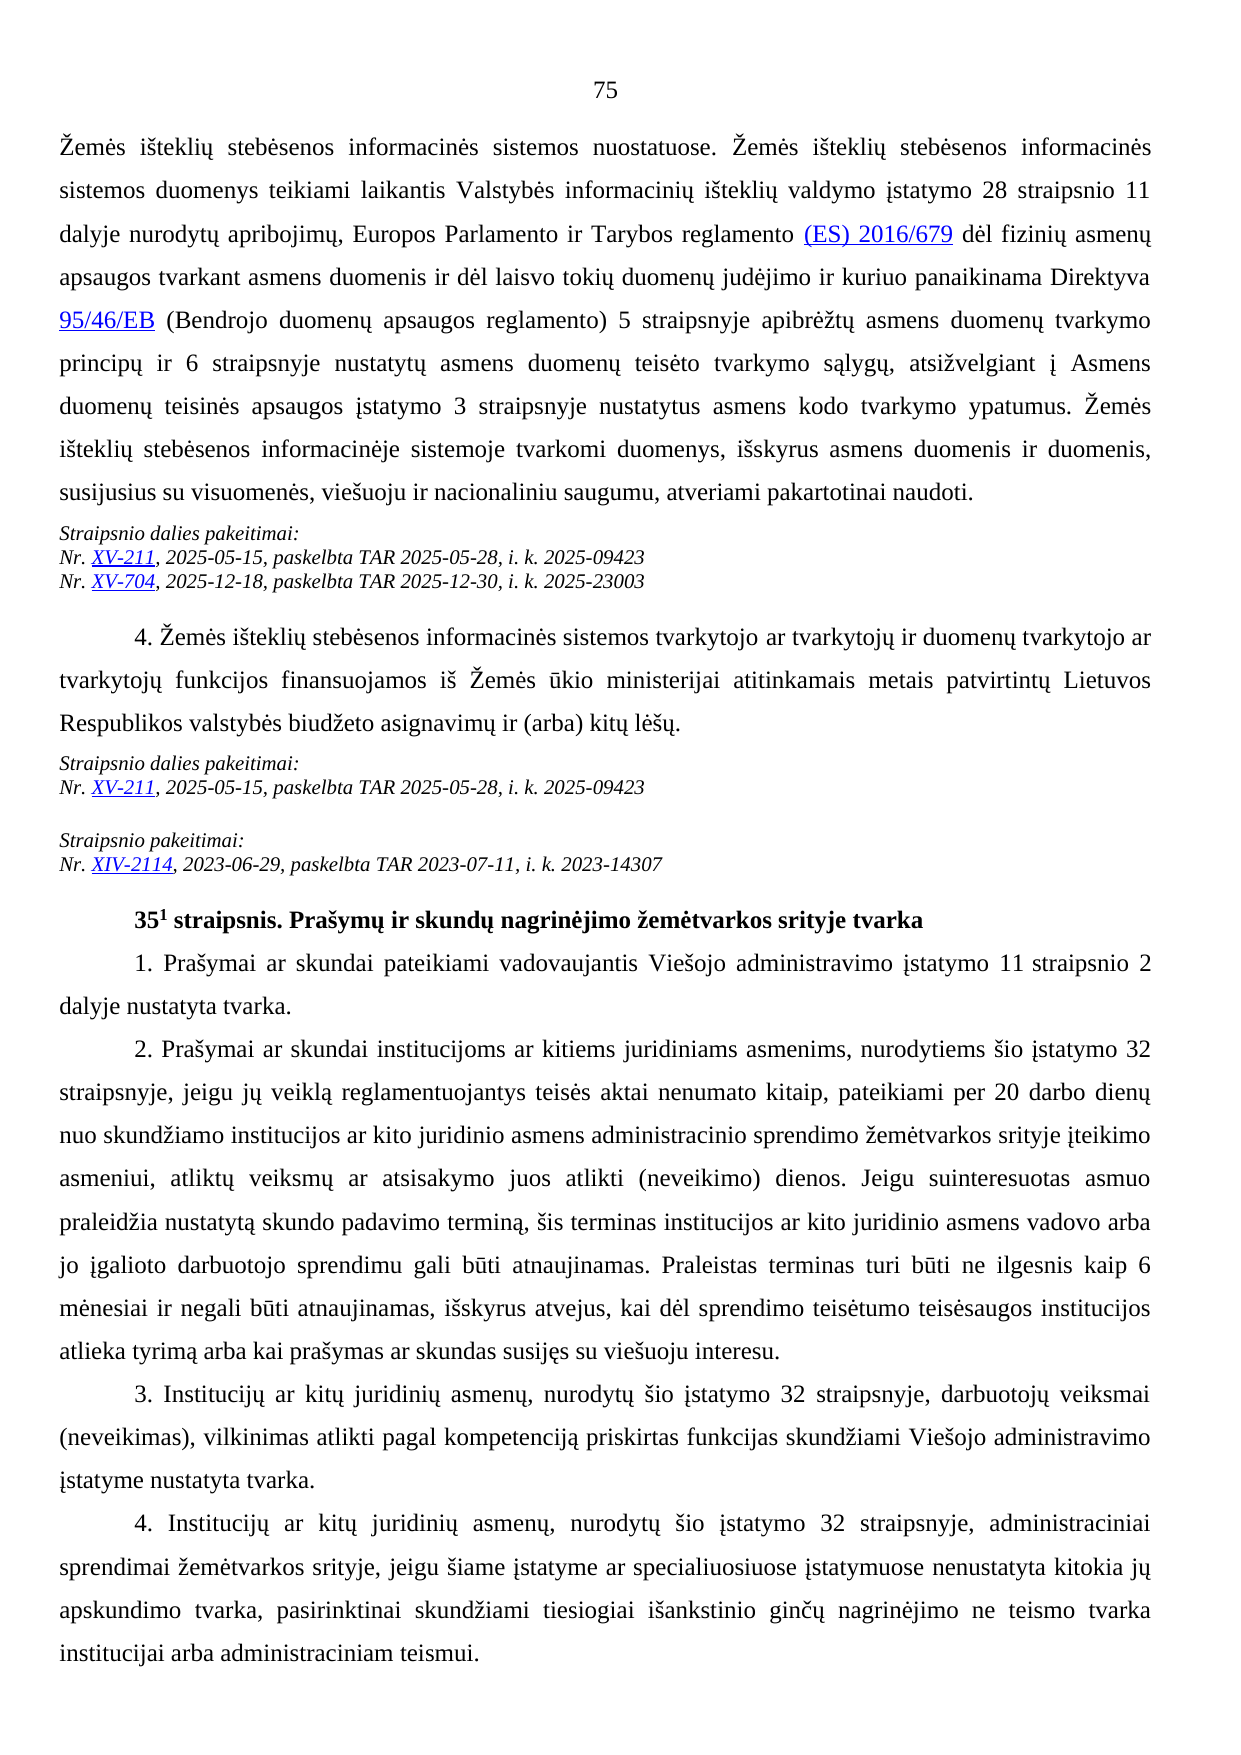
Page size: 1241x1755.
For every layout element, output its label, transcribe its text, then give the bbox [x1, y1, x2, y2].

text 4. Žemės išteklių stebėsenos informacinės sistemos tvarkytojo ar tvarkytojų ir duomenų tvarkytojo ar tvarkytojų funkcijos finansuojamos iš Žemės ūkio ministerijai atitinkamais metais patvirtintų Lietuvos Respublikos valstybės biudžeto asignavimų ir (arba) kitų lėšų. [59, 622, 1152, 737]
text Nr. XV-211, 2025-05-15, paskelbta TAR 2025-05-28, i. k. 2025-09423 [59, 545, 1152, 569]
text 1. Prašymai ar skundai pateikiami vadovaujantis Viešojo administravimo įstatymo 11 straipsnio 2 dalyje nustatyta tvarka. [59, 948, 1152, 1020]
text 3. Institucijų ar kitų juridinių asmenų, nurodytų šio įstatymo 32 straipsnyje, darbuotojų veiksmai (neveikimas), vilkinimas atlikti pagal kompetenciją priskirtas funkcijas skundžiami Viešojo administravimo įstatyme nustatyta tvarka. [59, 1379, 1152, 1494]
text Straipsnio dalies pakeitimai: [59, 521, 1152, 545]
text 4. Institucijų ar kitų juridinių asmenų, nurodytų šio įstatymo 32 straipsnyje, administraciniai sprendimai žemėtvarkos srityje, jeigu šiame įstatyme ar specialiuosiuose įstatymuose nenustatyta kitokia jų apskundimo tvarka, pasirinktinai skundžiami tiesiogiai išankstinio ginčų nagrinėjimo ne teismo tvarka institucijai arba administraciniam teismui. [59, 1508, 1152, 1667]
text Straipsnio pakeitimai: [59, 828, 1152, 852]
text 351 straipsnis. Prašymų ir skundų nagrinėjimo žemėtvarkos srityje tvarka [59, 905, 1152, 933]
text Nr. XV-704, 2025-12-18, paskelbta TAR 2025-12-30, i. k. 2025-23003 [59, 569, 1152, 593]
text 2. Prašymai ar skundai institucijoms ar kitiems juridiniams asmenims, nurodytiems šio įstatymo 32 straipsnyje, jeigu jų veiklą reglamentuojantys teisės aktai nenumato kitaip, pateikiami per 20 darbo dienų nuo skundžiamo institucijos ar kito juridinio asmens administracinio sprendimo žemėtvarkos srityje įteikimo asmeniui, atliktų veiksmų ar atsisakymo juos atlikti (neveikimo) dienos. Jeigu suinteresuotas asmuo praleidžia nustatytą skundo padavimo terminą, šis terminas institucijos ar kito juridinio asmens vadovo arba jo įgalioto darbuotojo sprendimu gali būti atnaujinamas. Praleistas terminas turi būti ne ilgesnis kaip 6 mėnesiai ir negali būti atnaujinamas, išskyrus atvejus, kai dėl sprendimo teisėtumo teisėsaugos institucijos atlieka tyrimą arba kai prašymas ar skundas susijęs su viešuoju interesu. [59, 1034, 1152, 1365]
text Straipsnio dalies pakeitimai: [59, 751, 1152, 775]
text Žemės išteklių stebėsenos informacinės sistemos nuostatuose. Žemės išteklių stebėsenos informacinės sistemos duomenys teikiami laikantis Valstybės informacinių išteklių valdymo įstatymo 28 straipsnio 11 dalyje nurodytų apribojimų, Europos Parlamento ir Tarybos reglamento (ES) 2016/679 dėl fizinių asmenų apsaugos tvarkant asmens duomenis ir dėl laisvo tokių duomenų judėjimo ir kuriuo panaikinama Direktyva 95/46/EB (Bendrojo duomenų apsaugos reglamento) 5 straipsnyje apibrėžtų asmens duomenų tvarkymo principų ir 6 straipsnyje nustatytų asmens duomenų teisėto tvarkymo sąlygų, atsižvelgiant į Asmens duomenų teisinės apsaugos įstatymo 3 straipsnyje nustatytus asmens kodo tvarkymo ypatumus. Žemės išteklių stebėsenos informacinėje sistemoje tvarkomi duomenys, išskyrus asmens duomenis ir duomenis, susijusius su visuomenės, viešuoju ir nacionaliniu saugumu, atveriami pakartotinai naudoti. [59, 132, 1152, 506]
text Nr. XV-211, 2025-05-15, paskelbta TAR 2025-05-28, i. k. 2025-09423 [59, 775, 1152, 799]
text Nr. XIV-2114, 2023-06-29, paskelbta TAR 2023-07-11, i. k. 2023-14307 [59, 852, 1152, 876]
